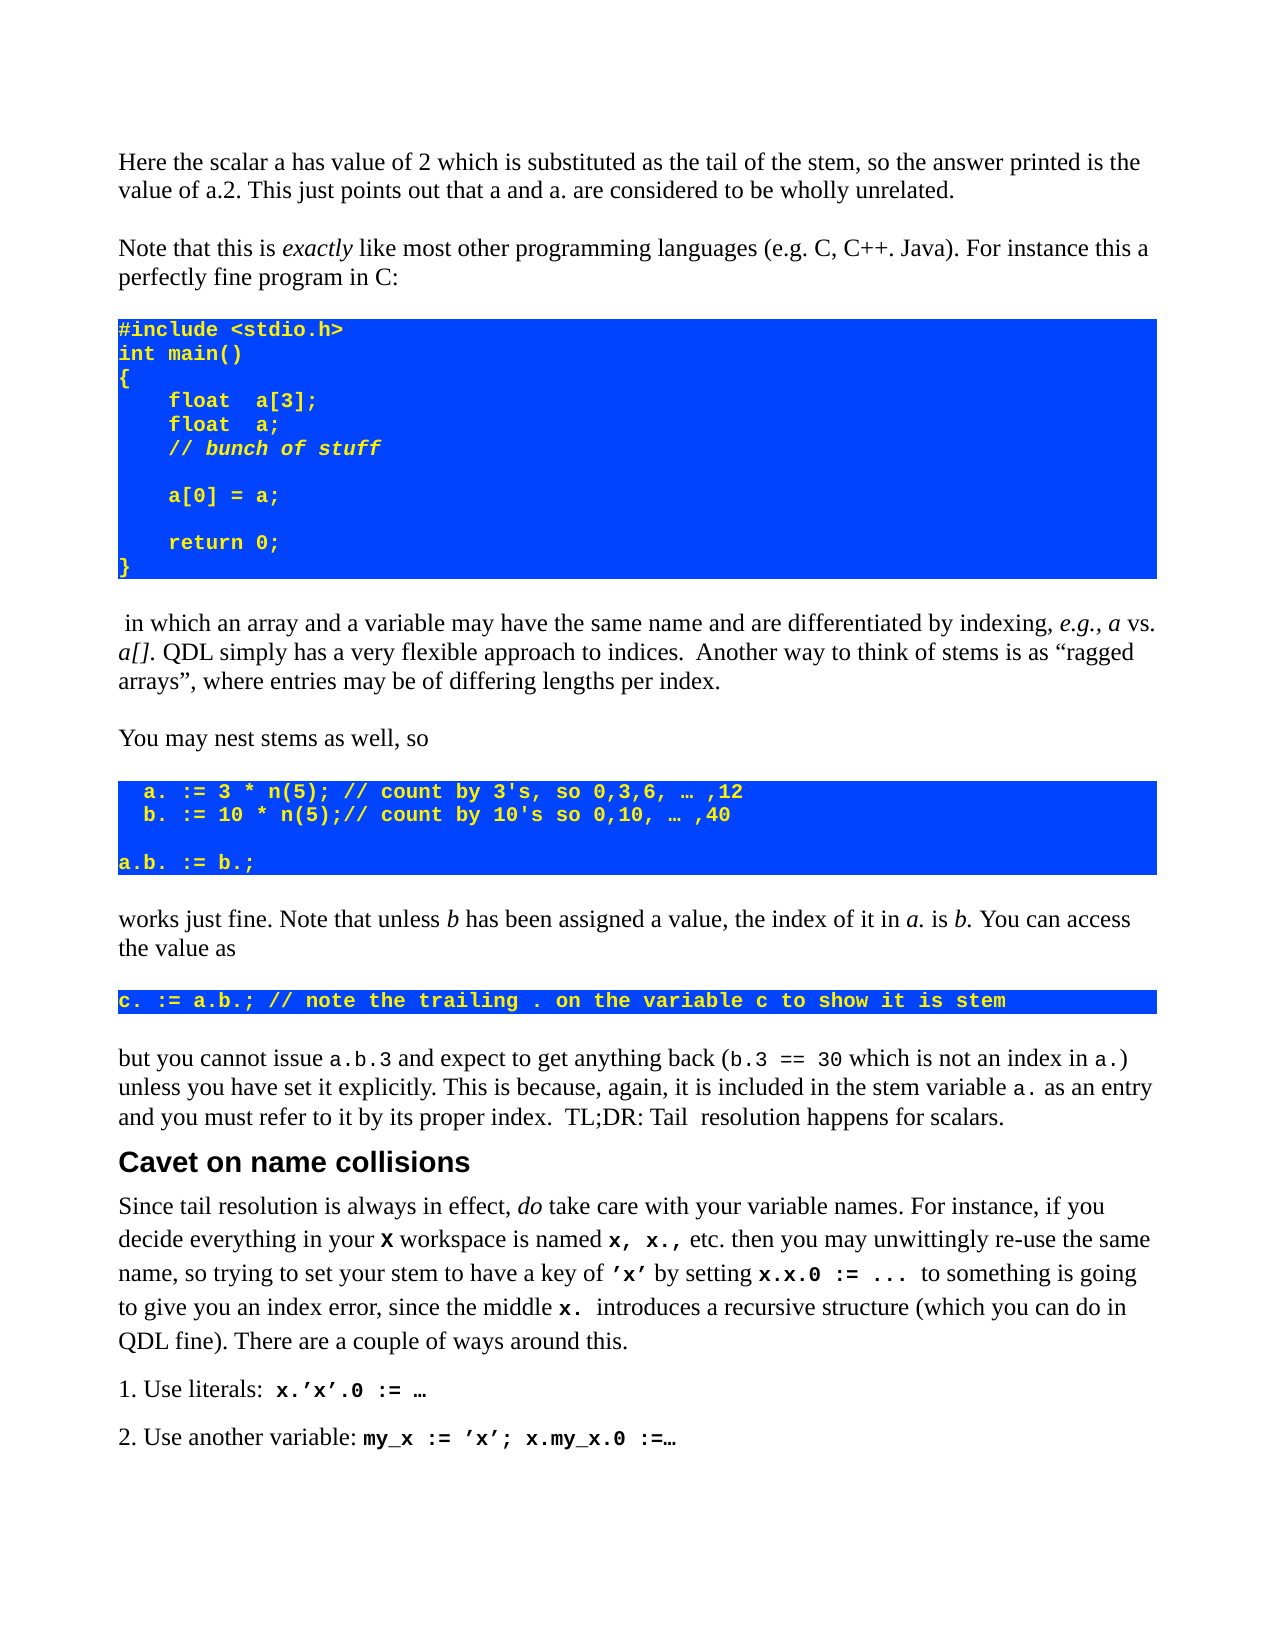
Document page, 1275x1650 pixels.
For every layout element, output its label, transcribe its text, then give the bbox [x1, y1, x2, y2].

text int main() [118, 343, 1157, 367]
text works just fine. Note that unless b has been assigned a value, the index of it in a. is b. You can access the value as [118, 904, 1157, 962]
text b. := 10 * n(5);// count by 10's so 0,10, … ,40 [118, 804, 1157, 828]
text Since tail resolution is always in effect, do take care with your variable names. For instance, if you decide everything in your X workspace is named x, x., etc. then you may unwittingly re-use the same name, so trying to set your stem to have a key of ’x’ by setting x.x.0 := ... to something is going to give you an index error, since the middle x. introduces a recursive structure (which you can do in QDL fine). There are a couple of ways around this. [118, 1191, 1157, 1355]
text return 0; [118, 532, 1157, 556]
text 2. Use another variable: my_x := ’x’; x.my_x.0 :=… [118, 1422, 1157, 1452]
text a.b. := b.; [118, 852, 1157, 875]
text float a[3]; [118, 390, 1157, 414]
text float a; [118, 414, 1157, 438]
text You may nest stems as well, so [118, 723, 1157, 752]
text 1. Use literals: x.’x’.0 := … [118, 1374, 1157, 1403]
subtitle Cavet on name collisions [118, 1145, 1157, 1179]
text a[0] = a; [118, 485, 1157, 508]
text but you cannot issue a.b.3 and expect to get anything back (b.3 == 30 which is not an index in a.) unless you have set it explicitly. This is because, again, it is included in the stem variable a. as an entry and you must refer to it by its proper index. TL;DR: Tail resolution happens for scalars. [118, 1043, 1157, 1131]
text // bunch of stuff [118, 438, 1157, 461]
text { [118, 367, 1157, 390]
text Here the scalar a has value of 2 which is substituted as the tail of the stem, so the answer printed is the value of a.2. This just points out that a and a. are considered to be wholly unrelated. Note that this is exactly like most other programming languages (e.g. C, C++. Java). For instance this a perfectly fine program in C: [118, 147, 1157, 319]
text c. := a.b.; // note the trailing . on the variable c to show it is stem [118, 990, 1157, 1014]
text #include <stdio.h> [118, 319, 1157, 343]
text in which an array and a variable may have the same name and are differentiated by indexing, e.g., a vs. a[]. QDL simply has a very flexible approach to indices. Another way to think of stems is as “ragged arrays”, where entries may be of differing lengths per index. [118, 608, 1157, 694]
text a. := 3 * n(5); // count by 3's, so 0,3,6, … ,12 [118, 781, 1157, 804]
text } [118, 556, 1157, 579]
